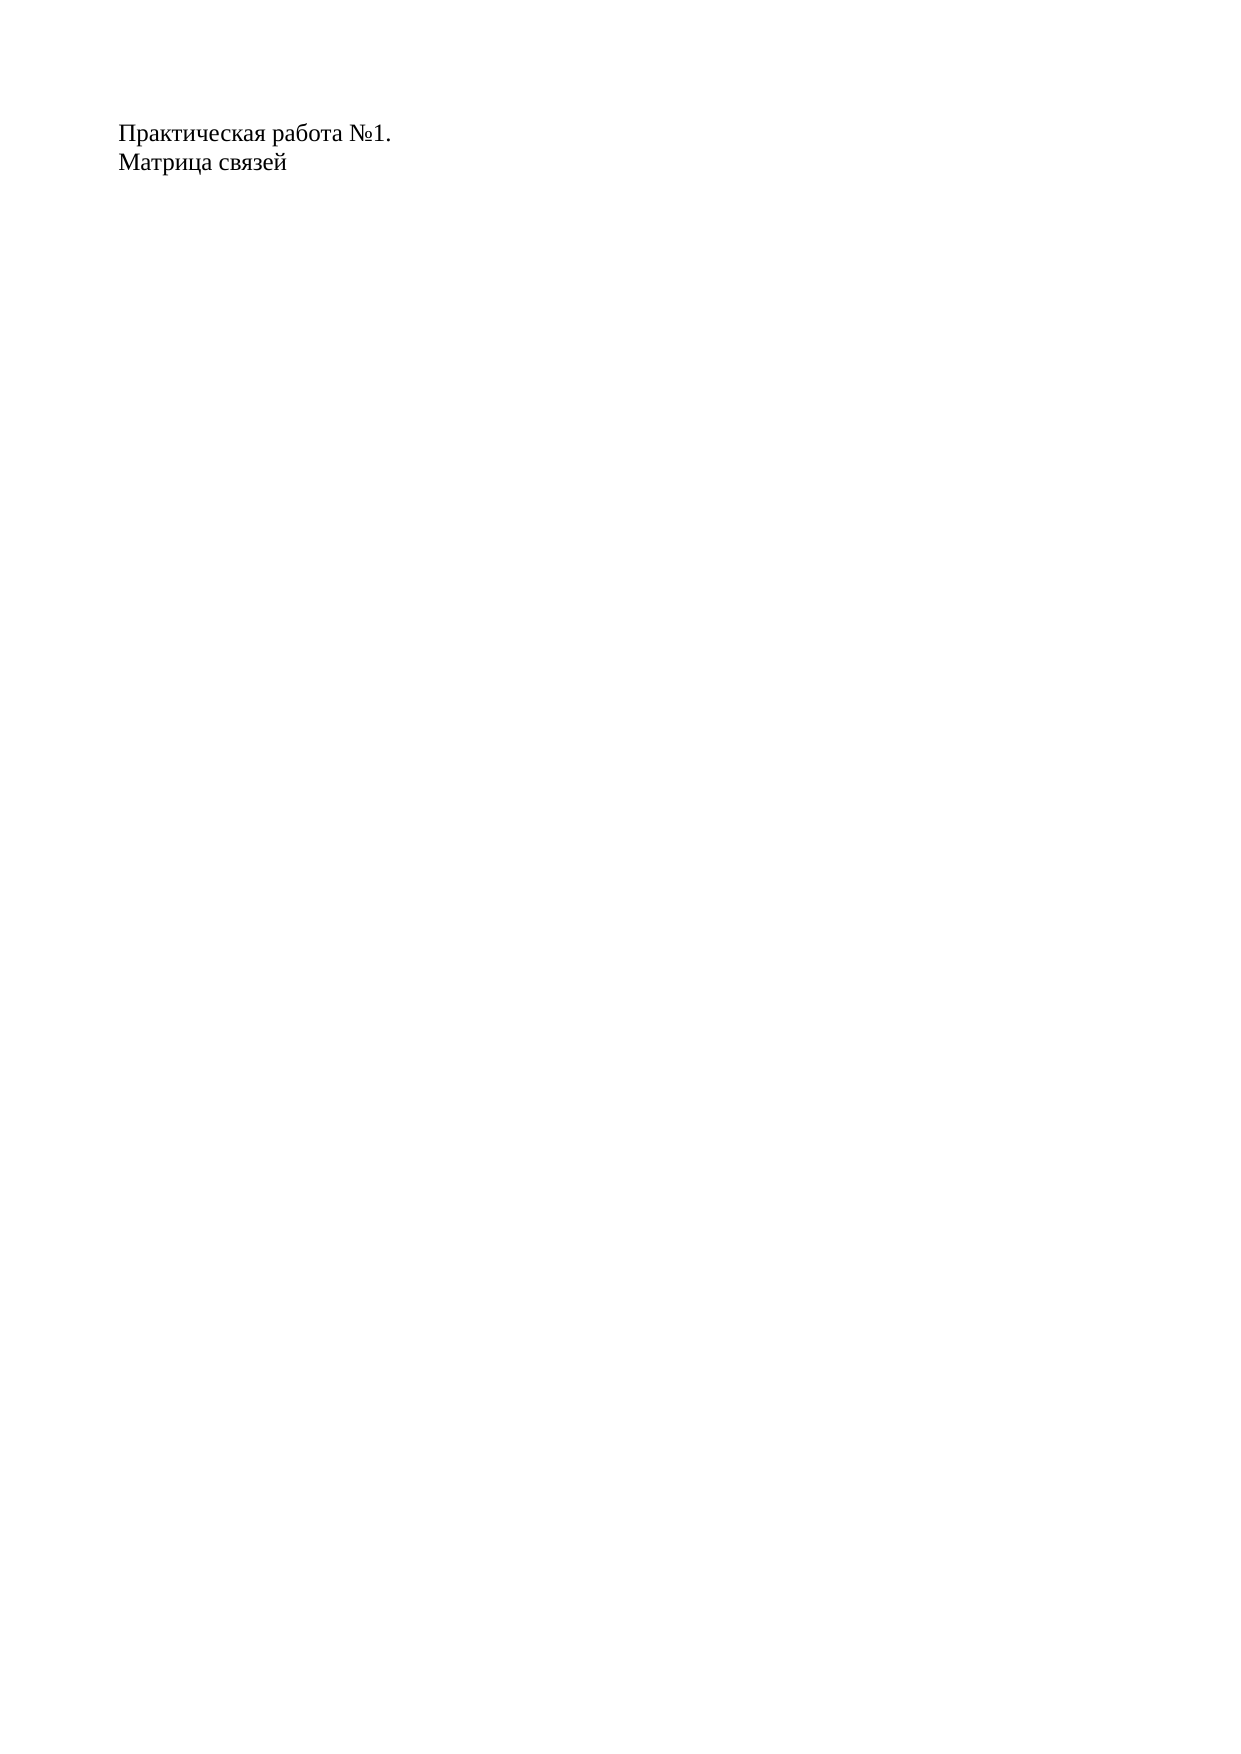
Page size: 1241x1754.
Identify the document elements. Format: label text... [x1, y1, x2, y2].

text Матрица связей [118, 147, 1122, 176]
text Практическая работа №1. [118, 118, 1122, 147]
